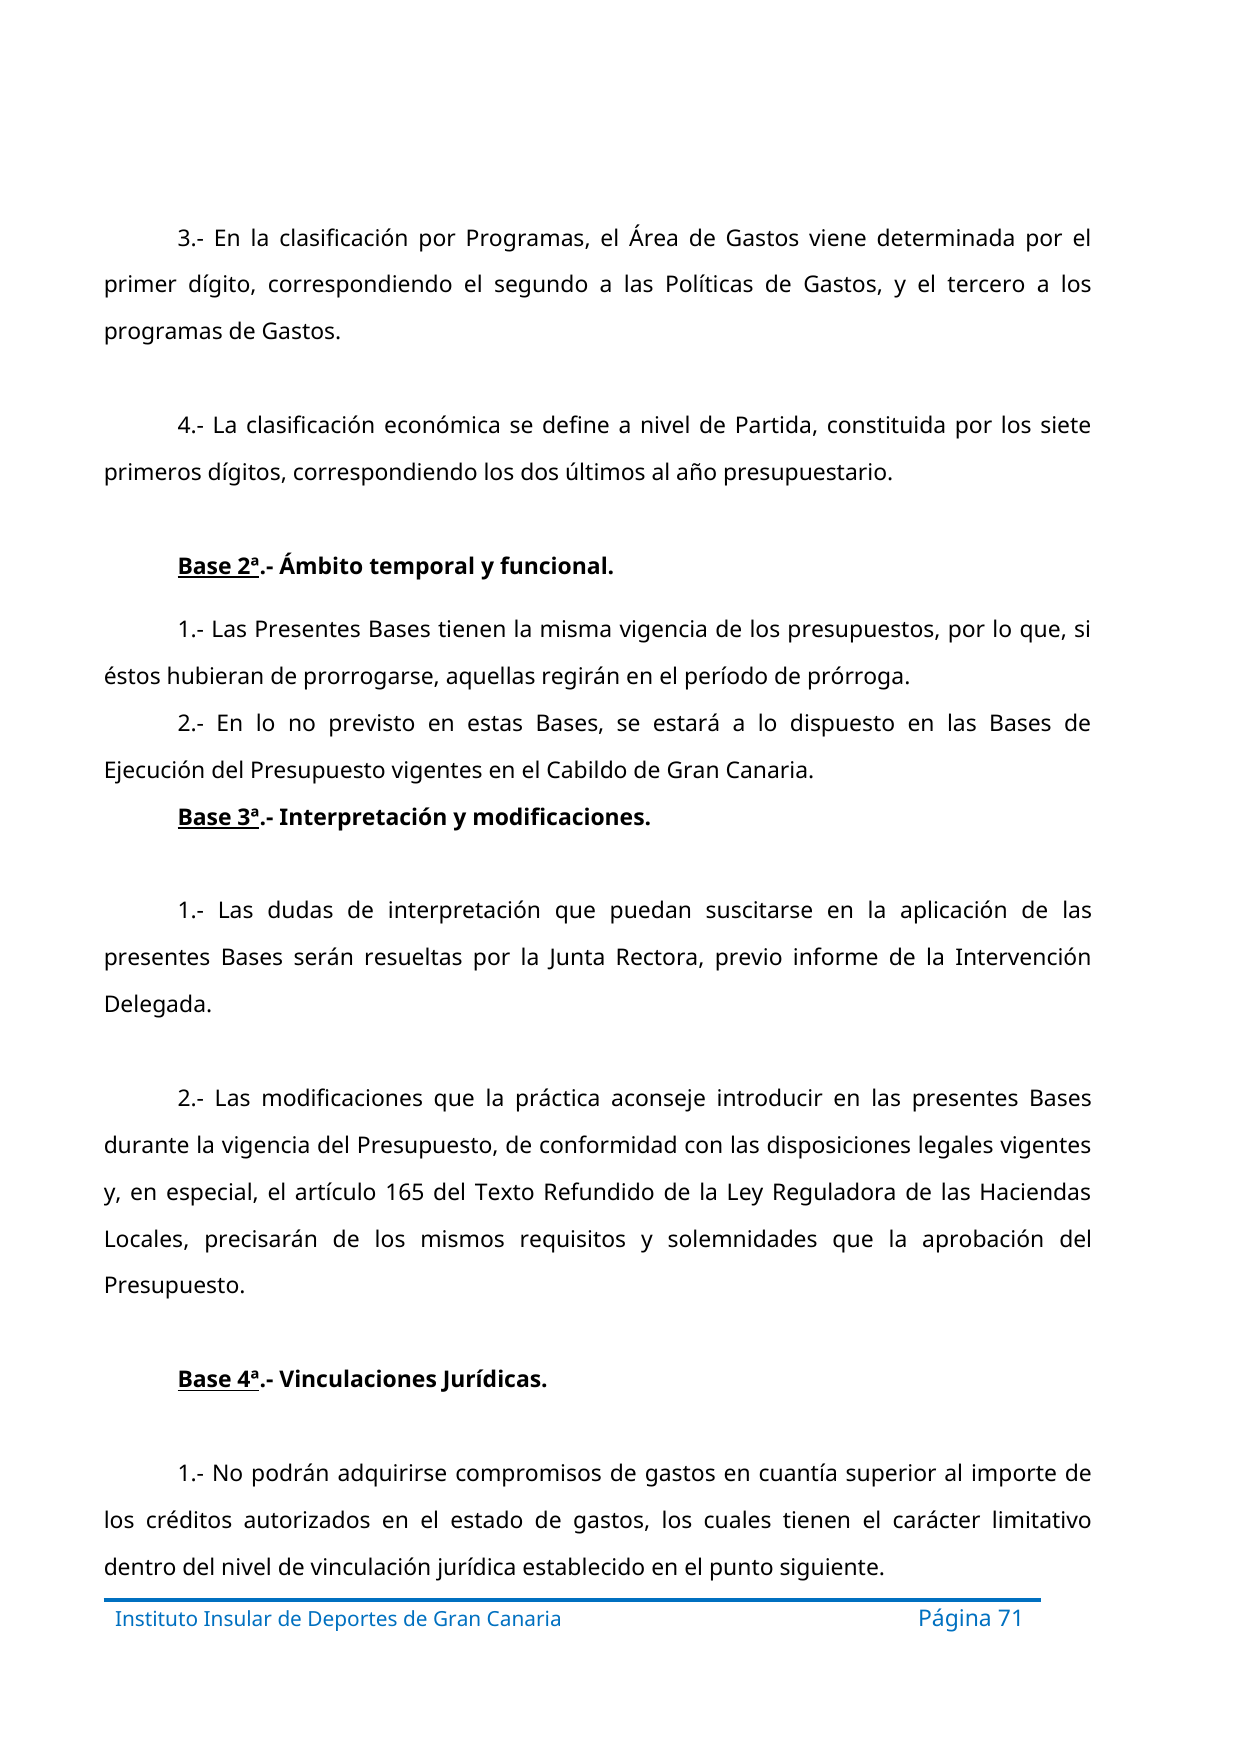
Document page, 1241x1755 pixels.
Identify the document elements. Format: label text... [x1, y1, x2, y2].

text 1.- Las Presentes Bases tienen la misma vigencia de los presupuestos, por lo que, si éstos hubieran de prorrogarse, aquellas regirán en el período de prórroga. [103, 613, 1093, 691]
text Base 4ª.- Vinculaciones Jurídicas. [103, 1363, 1093, 1394]
text Base 2ª.- Ámbito temporal y funcional. [103, 550, 1093, 581]
text Base 3ª.- Interpretación y modificaciones. [103, 801, 1093, 832]
text 4.- La clasificación económica se define a nivel de Partida, constituida por los siete primeros dígitos, correspondiendo los dos últimos al año presupuestario. [103, 409, 1093, 487]
text 1.- No podrán adquirirse compromisos de gastos en cuantía superior al importe de los créditos autorizados en el estado de gastos, los cuales tienen el carácter limitativo dentro del nivel de vinculación jurídica establecido en el punto siguiente. [103, 1457, 1093, 1582]
text 1.- Las dudas de interpretación que puedan suscitarse en la aplicación de las presentes Bases serán resueltas por la Junta Rectora, previo informe de la Intervención Delegada. [103, 894, 1093, 1019]
text 2.- En lo no previsto en estas Bases, se estará a lo dispuesto en las Bases de Ejecución del Presupuesto vigentes en el Cabildo de Gran Canaria. [103, 707, 1093, 785]
text 3.- En la clasificación por Programas, el Área de Gastos viene determinada por el primer dígito, correspondiendo el segundo a las Políticas de Gastos, y el tercero a los programas de Gastos. [103, 222, 1093, 347]
text 2.- Las modificaciones que la práctica aconseje introducir en las presentes Bases durante la vigencia del Presupuesto, de conformidad con las disposiciones legales vigentes y, en especial, el artículo 165 del Texto Refundido de la Ley Reguladora de las Haciendas Locales, precisarán de los mismos requisitos y solemnidades que la aprobación del Presupuesto. [103, 1082, 1093, 1301]
